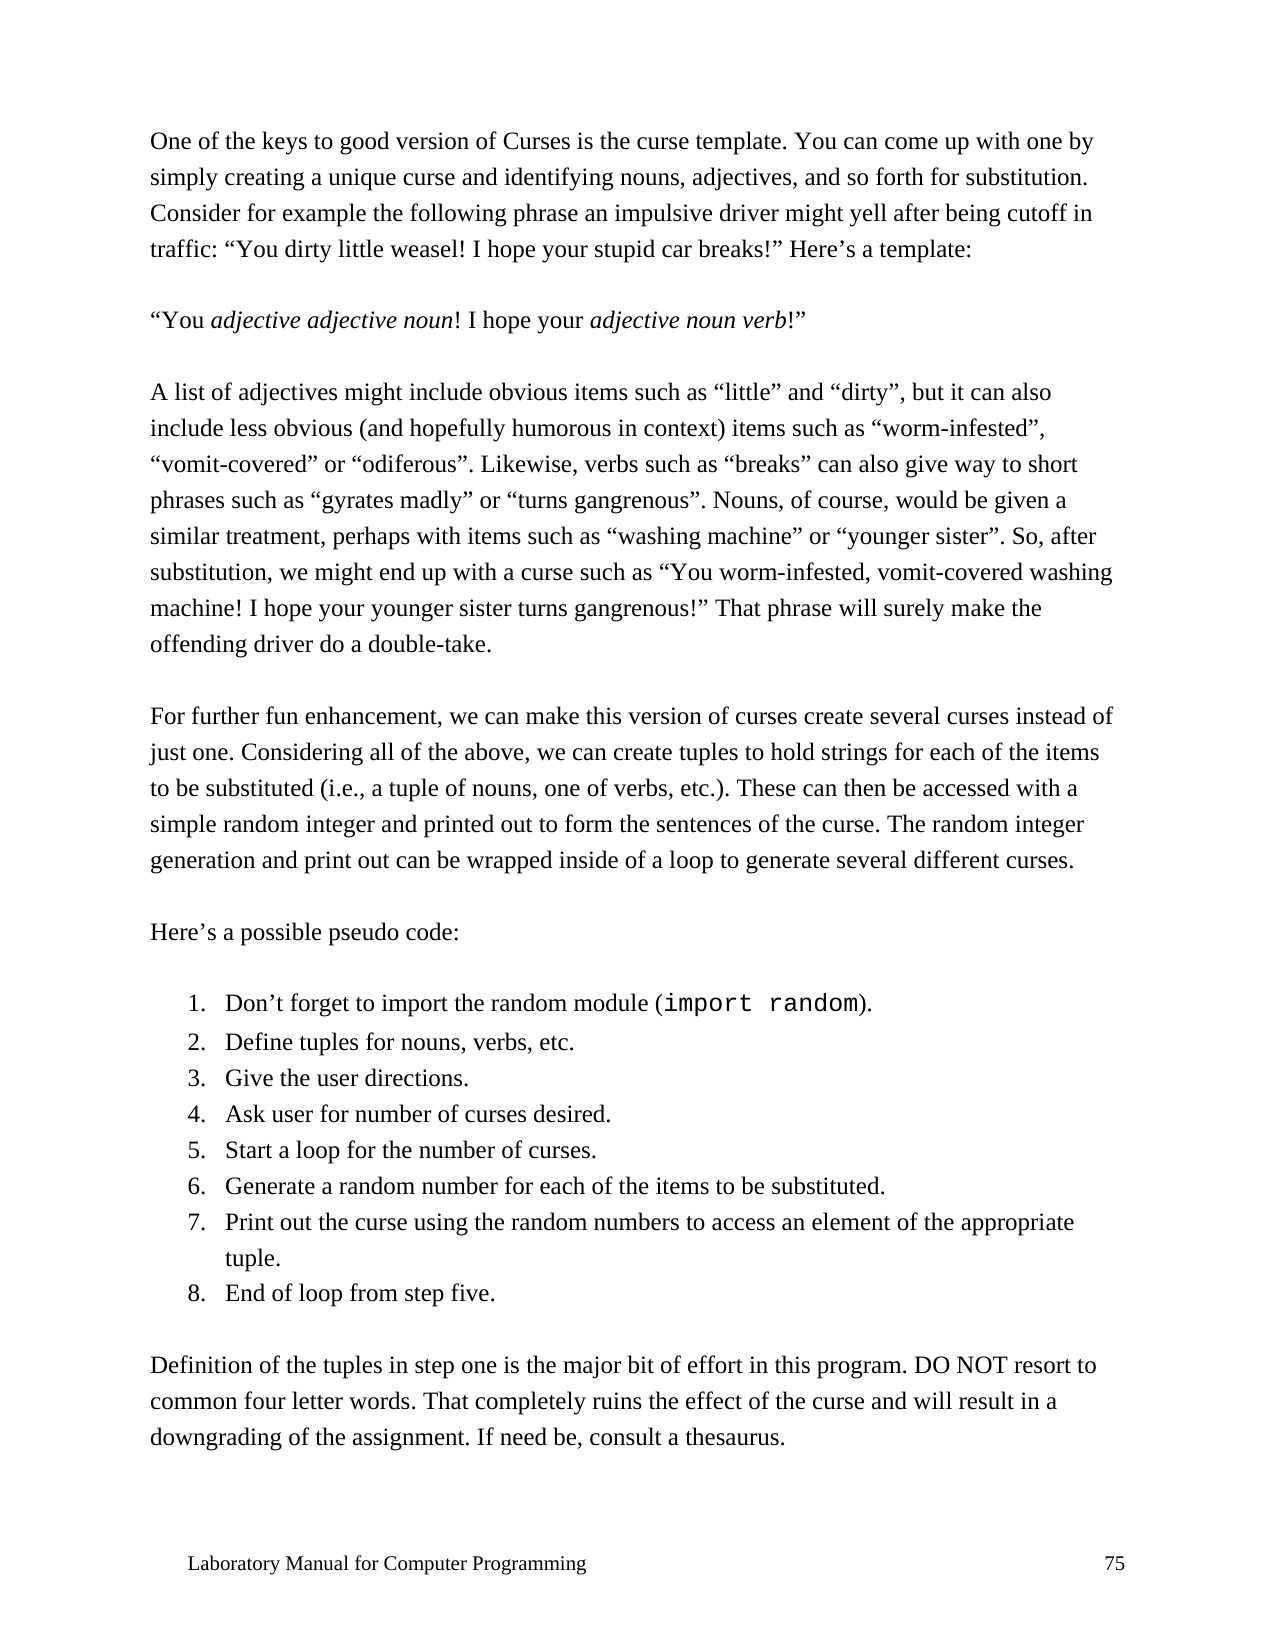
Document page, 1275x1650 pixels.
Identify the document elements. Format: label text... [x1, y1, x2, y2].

list Give the user directions. [187, 1063, 1125, 1092]
text “You adjective adjective noun! I hope your adjective noun verb!” [150, 306, 1125, 334]
text Here’s a possible pseudo code: [150, 917, 1125, 945]
list End of loop from step five. [187, 1278, 1125, 1307]
list Don’t forget to import the random module (import random). [187, 988, 1125, 1019]
list Generate a random number for each of the items to be substituted. [187, 1171, 1125, 1199]
list Print out the curse using the random numbers to access an element of the appropriate tuple. [187, 1207, 1125, 1271]
text Definition of the tuples in step one is the major bit of effort in this program. DO NOT resort to common four letter words. That completely ruins the effect of the curse and will result in a downgrading of the assignment. If need be, consult a thesaurus. [150, 1350, 1125, 1451]
list Define tuples for nouns, verbs, etc. [187, 1027, 1125, 1056]
text A list of adjectives might include obvious items such as “little” and “dirty”, but it can also include less obvious (and hopefully humorous in context) items such as “worm-infested”, “vomit-covered” or “odiferous”. Likewise, verbs such as “breaks” can also give way to short phrases such as “gyrates madly” or “turns gangrenous”. Nouns, of course, would be given a similar treatment, perhaps with items such as “washing machine” or “younger sister”. So, after substitution, we might end up with a curse such as “You worm-infested, vomit-covered washing machine! I hope your younger sister turns gangrenous!” That phrase will surely make the offending driver do a double-take. [150, 377, 1125, 658]
text For further fun enhancement, we can make this version of curses create several curses instead of just one. Considering all of the above, we can create tuples to hold strings for each of the items to be substituted (i.e., a tuple of nouns, one of verbs, etc.). These can then be accessed with a simple random integer and printed out to form the sentences of the curse. The random integer generation and print out can be wrapped inside of a loop to generate several different curses. [150, 701, 1125, 873]
list Ask user for number of curses desired. [187, 1099, 1125, 1128]
text One of the keys to good version of Curses is the curse template. You can come up with one by simply creating a unique curse and identifying nouns, adjectives, and so forth for substitution. Consider for example the following phrase an impulsive driver might yell after being cutoff in traffic: “You dirty little weasel! I hope your stupid car breaks!” Here’s a template: [150, 126, 1125, 262]
list Start a loop for the number of curses. [187, 1135, 1125, 1163]
